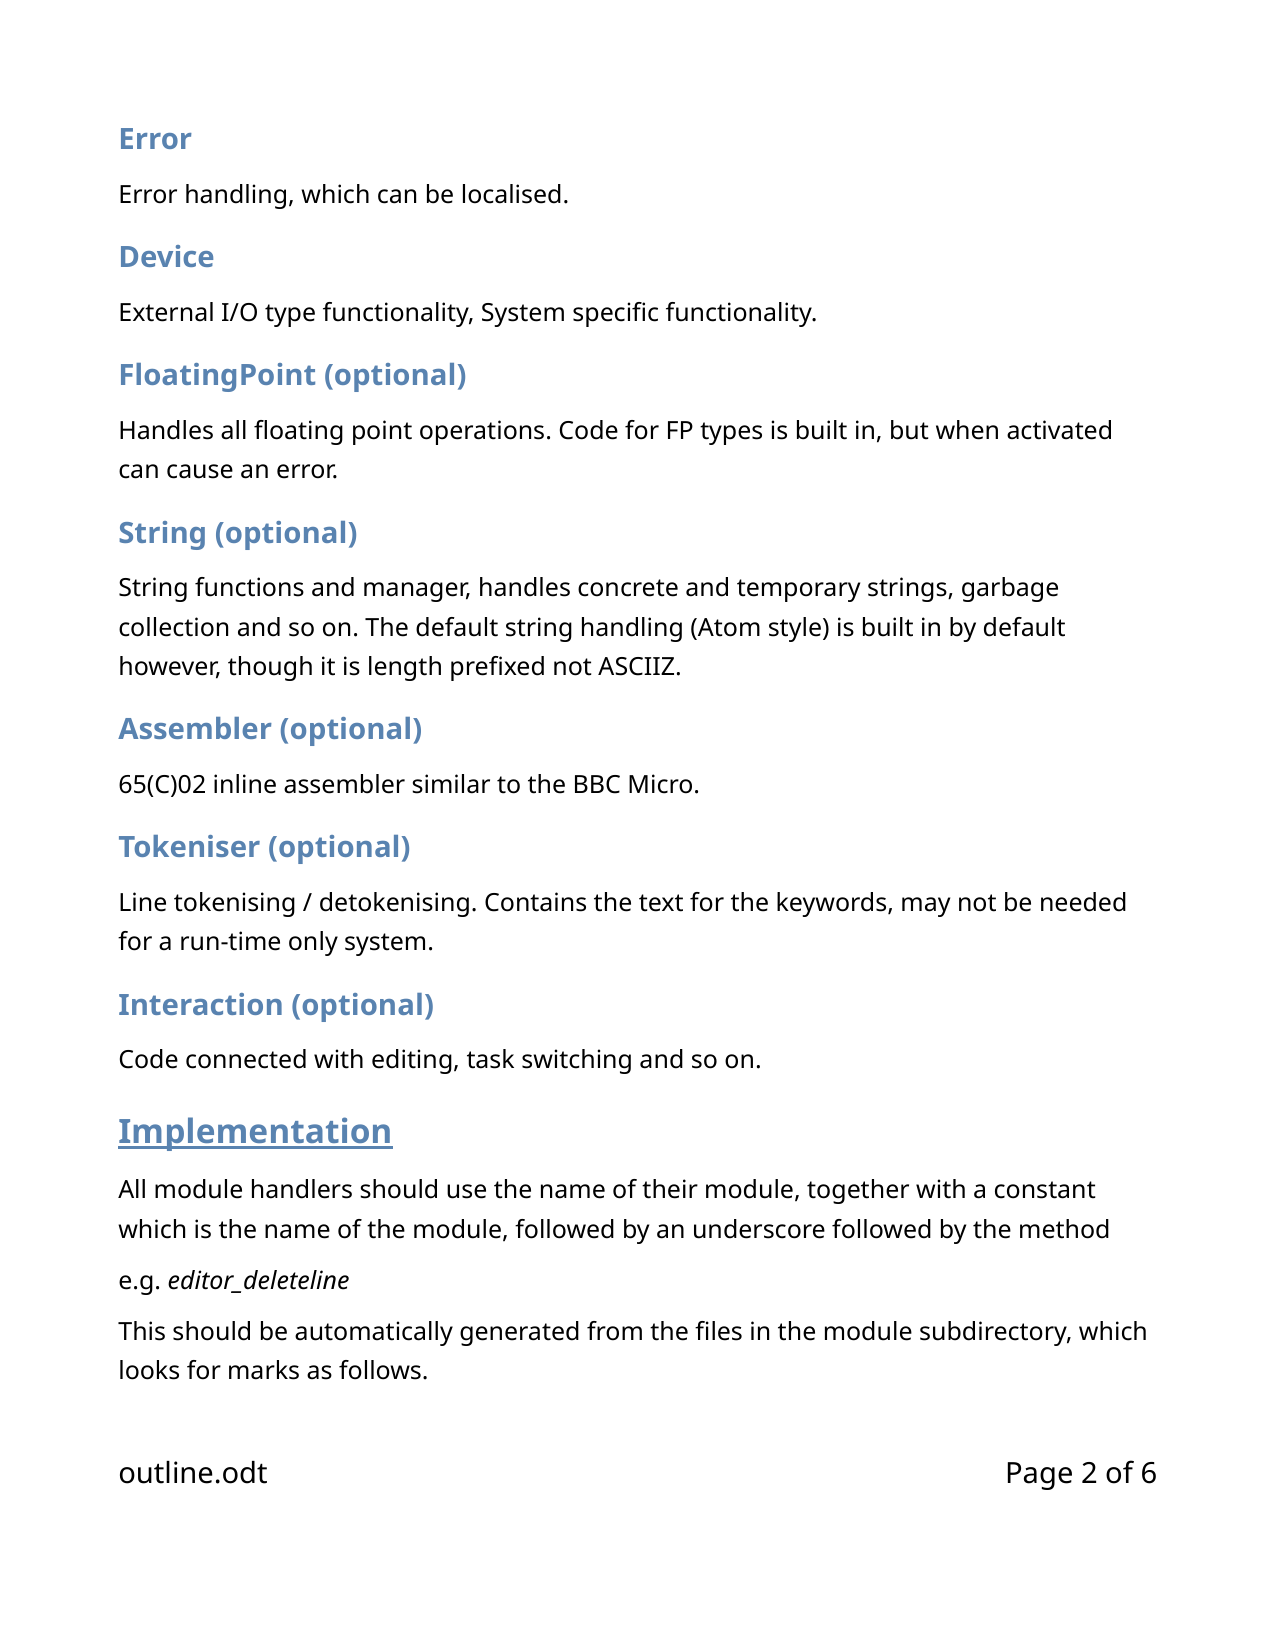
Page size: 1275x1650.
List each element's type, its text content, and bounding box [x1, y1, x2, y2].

subtitle Device [118, 236, 1157, 276]
subtitle Implementation [118, 1108, 1157, 1154]
text String functions and manager, handles concrete and temporary strings, garbage collection and so on. The default string handling (Atom style) is built in by default however, though it is length prefixed not ASCIIZ. [118, 570, 1157, 682]
text 65(C)02 inline assembler similar to the BBC Micro. [118, 767, 1157, 801]
subtitle String (optional) [118, 512, 1157, 552]
text Code connected with editing, task switching and so on. [118, 1042, 1157, 1076]
text All module handlers should use the name of their module, together with a constant which is the name of the module, followed by an underscore followed by the method [118, 1172, 1157, 1245]
text Error handling, which can be localised. [118, 177, 1157, 211]
subtitle Tokeniser (optional) [118, 826, 1157, 866]
subtitle Error [118, 118, 1157, 158]
text Line tokenising / detokenising. Contains the text for the keywords, may not be needed for a run-time only system. [118, 885, 1157, 958]
subtitle Interaction (optional) [118, 983, 1157, 1023]
subtitle Assembler (optional) [118, 708, 1157, 748]
text External I/O type functionality, System specific functionality. [118, 295, 1157, 329]
text Handles all floating point operations. Code for FP types is built in, but when activated can cause an error. [118, 413, 1157, 486]
text e.g. editor_deleteline [118, 1262, 1157, 1296]
subtitle FloatingPoint (optional) [118, 354, 1157, 394]
text This should be automatically generated from the files in the module subdirectory, which looks for marks as follows. [118, 1313, 1157, 1387]
